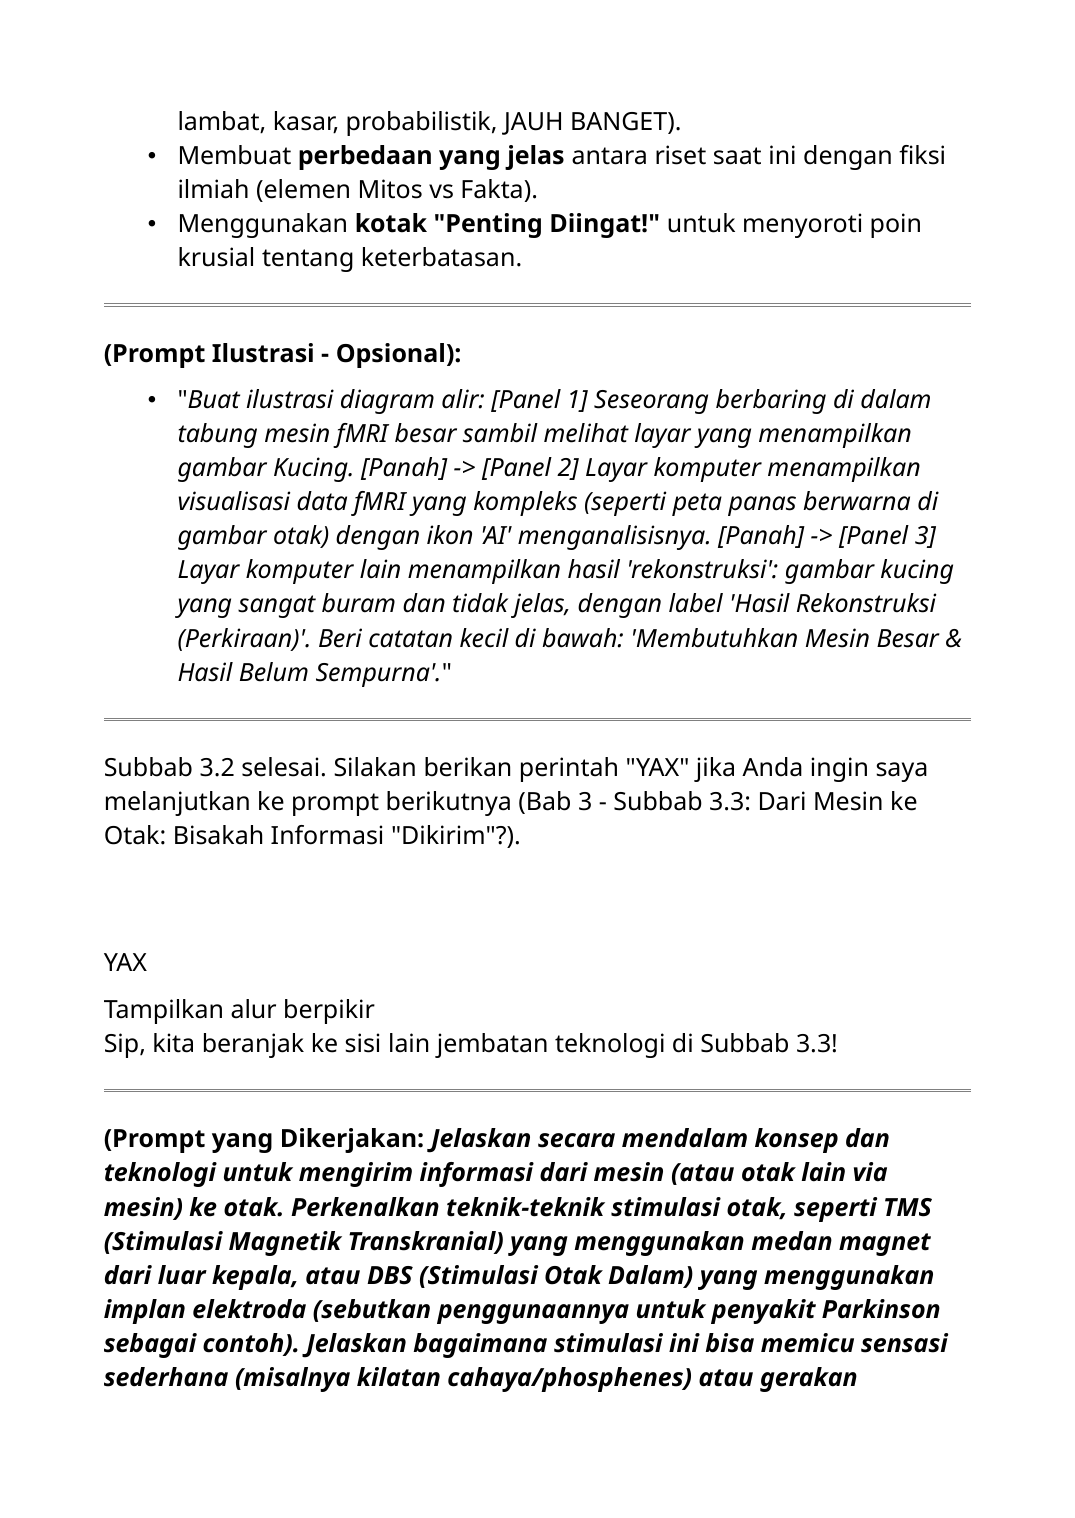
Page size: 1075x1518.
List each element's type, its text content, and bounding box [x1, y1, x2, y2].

text (Prompt Ilustrasi - Opsional): [103, 335, 971, 369]
text Sip, kita beranjak ke sisi lain jembatan teknologi di Subbab 3.3! [103, 1026, 971, 1060]
list lambat, kasar, probabilistik, JAUH BANGET). [148, 103, 971, 138]
text YAX [103, 945, 971, 979]
text Tampilkan alur berpikir [103, 992, 971, 1026]
list Membuat perbedaan yang jelas antara riset saat ini dengan fiksi ilmiah (elemen Mitos vs Fakta). [148, 138, 971, 206]
list Menggunakan kotak "Penting Diingat!" untuk menyoroti poin krusial tentang keterbatasan. [148, 206, 971, 274]
text (Prompt yang Dikerjakan: Jelaskan secara mendalam konsep dan teknologi untuk mengirim informasi dari mesin (atau otak lain via mesin) ke otak. Perkenalkan teknik-teknik stimulasi otak, seperti TMS (Stimulasi Magnetik Transkranial) yang menggunakan medan magnet dari luar kepala, atau DBS (Stimulasi Otak Dalam) yang menggunakan implan elektroda (sebutkan penggunaannya untuk penyakit Parkinson sebagai contoh). Jelaskan bagaimana stimulasi ini bisa memicu sensasi sederhana (misalnya kilatan cahaya/phosphenes) atau gerakan [103, 1121, 971, 1393]
list "Buat ilustrasi diagram alir: [Panel 1] Seseorang berbaring di dalam tabung mesin fMRI besar sambil melihat layar yang menampilkan gambar Kucing. [Panah] -> [Panel 2] Layar komputer menampilkan visualisasi data fMRI yang kompleks (seperti peta panas berwarna di gambar otak) dengan ikon 'AI' menganalisisnya. [Panah] -> [Panel 3] Layar komputer lain menampilkan hasil 'rekonstruksi': gambar kucing yang sangat buram dan tidak jelas, dengan label 'Hasil Rekonstruksi (Perkiraan)'. Beri catatan kecil di bawah: 'Membutuhkan Mesin Besar & Hasil Belum Sempurna'." [148, 382, 971, 688]
text Subbab 3.2 selesai. Silakan berikan perintah "YAX" jika Anda ingin saya melanjutkan ke prompt berikutnya (Bab 3 - Subbab 3.3: Dari Mesin ke Otak: Bisakah Informasi "Dikirim"?). [103, 750, 971, 852]
